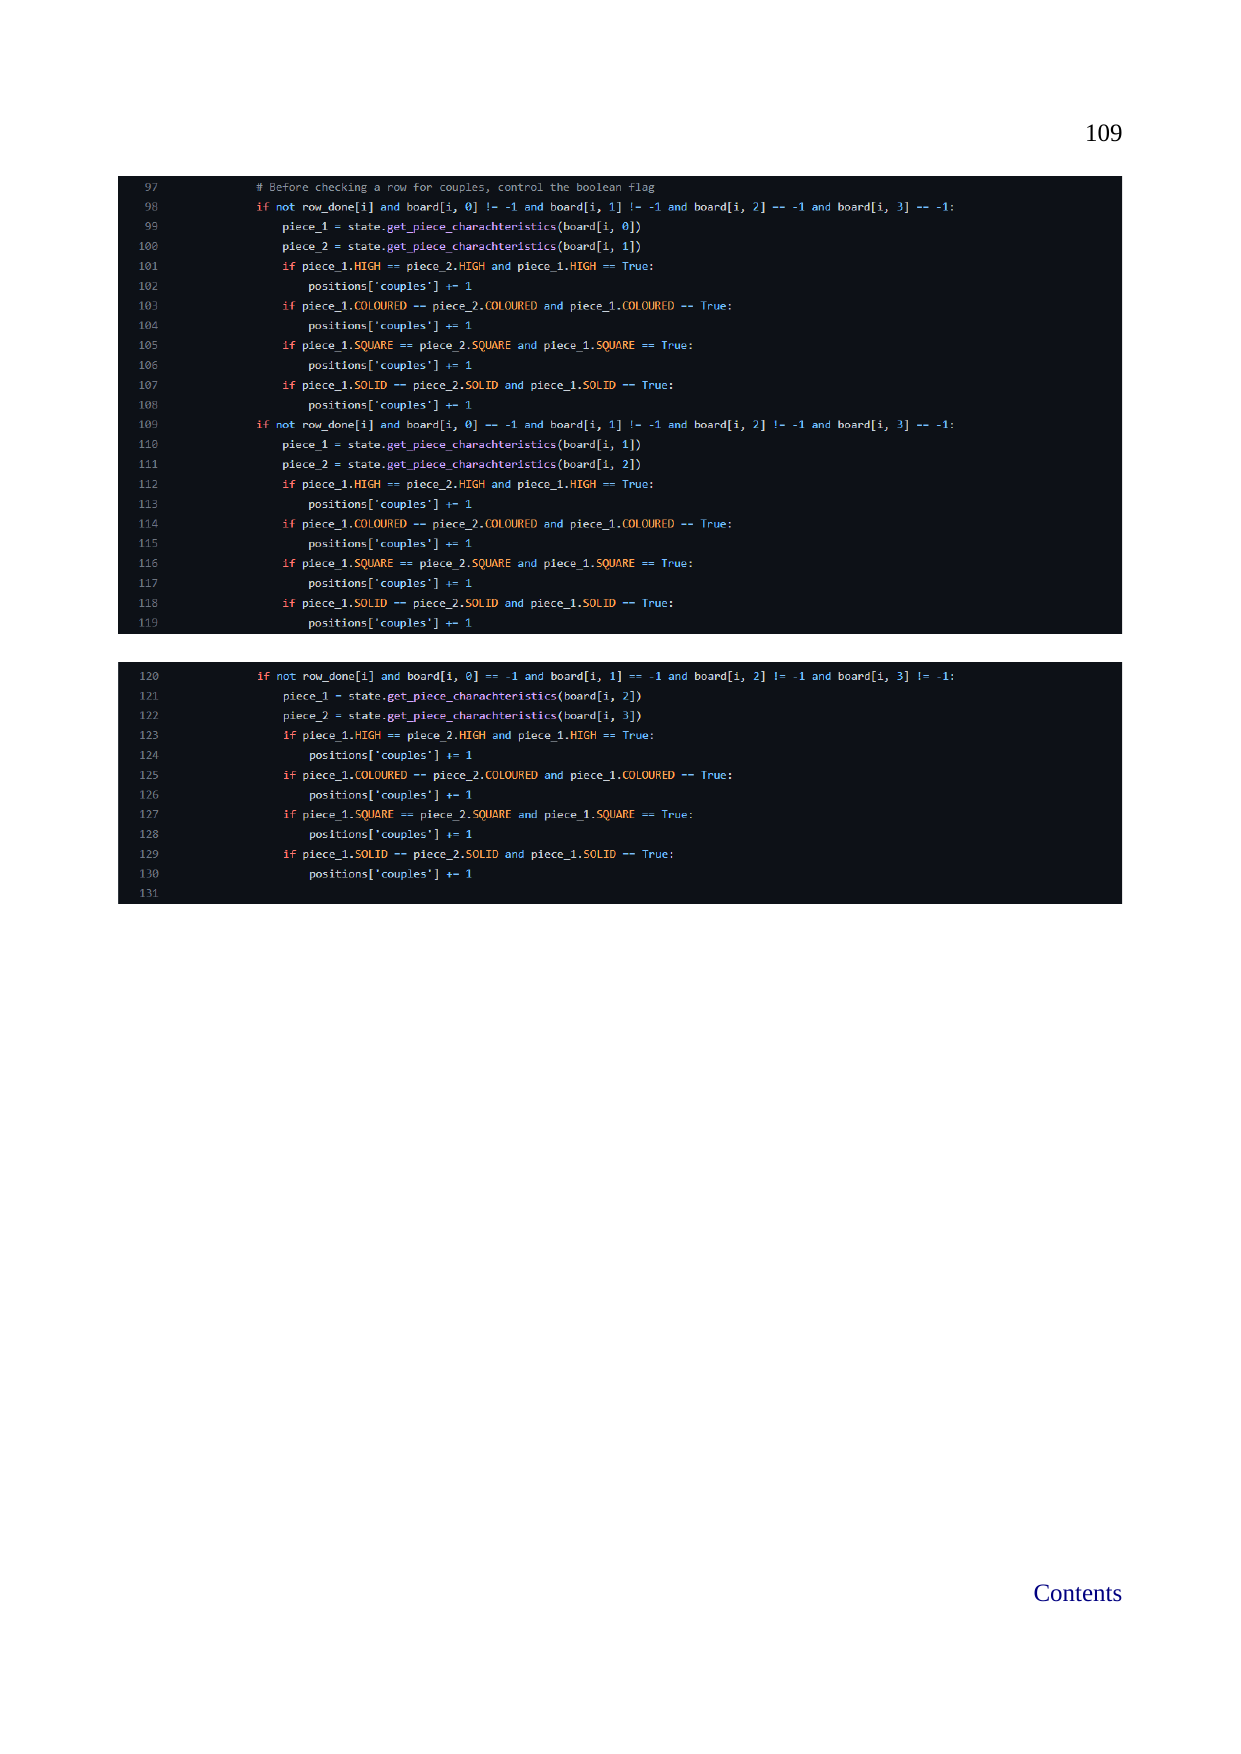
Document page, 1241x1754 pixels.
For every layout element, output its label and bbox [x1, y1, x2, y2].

picture [118, 176, 1123, 634]
picture [118, 662, 1123, 904]
